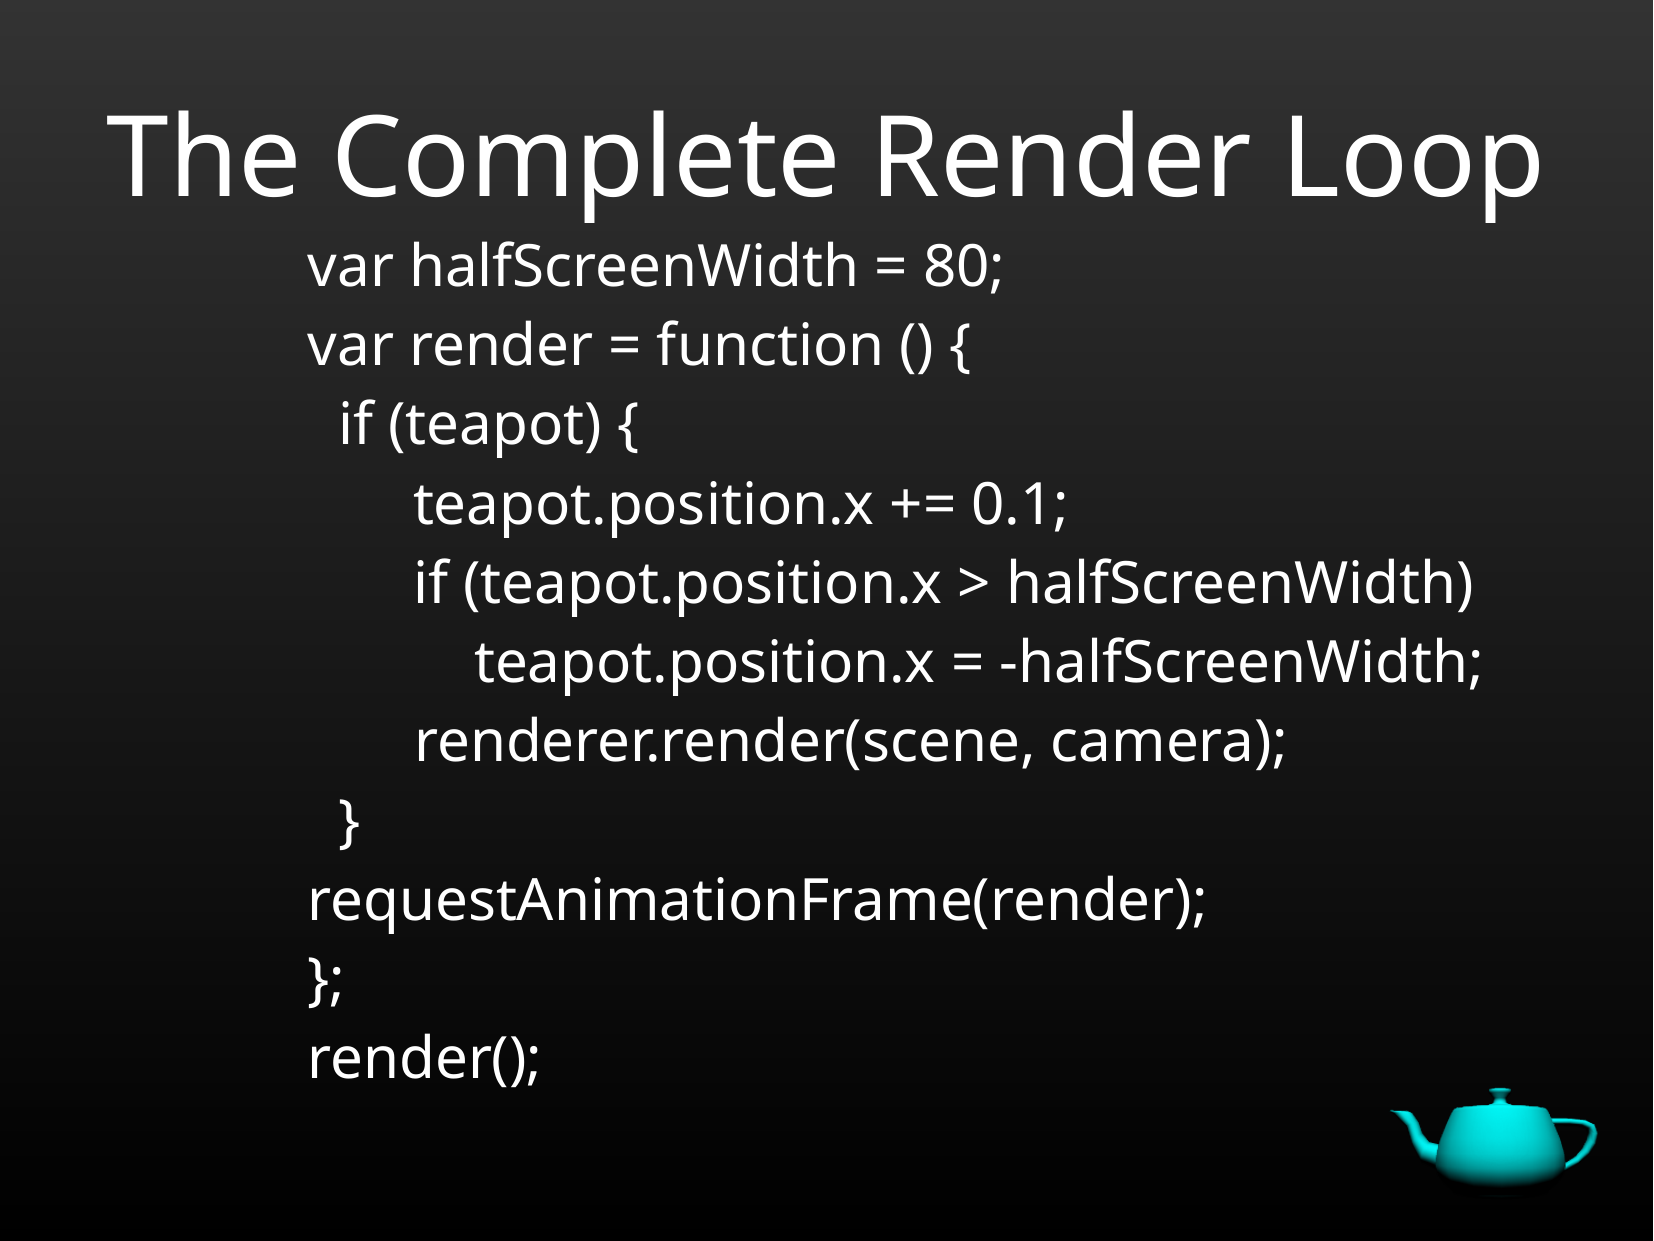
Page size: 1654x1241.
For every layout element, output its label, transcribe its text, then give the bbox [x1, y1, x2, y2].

title The Complete Render Loop [82, 56, 1571, 244]
subtitle var halfScreenWidth = 80; var render = function () { if (teapot) { teapot.position.x += 0.1; if (teapot.position.x > halfScreenWidth) teapot.position.x = -halfScreenWidth; renderer.render(scene, camera); } requestAnimationFrame(render); }; render(); [82, 244, 1571, 1155]
picture [1387, 1085, 1600, 1201]
